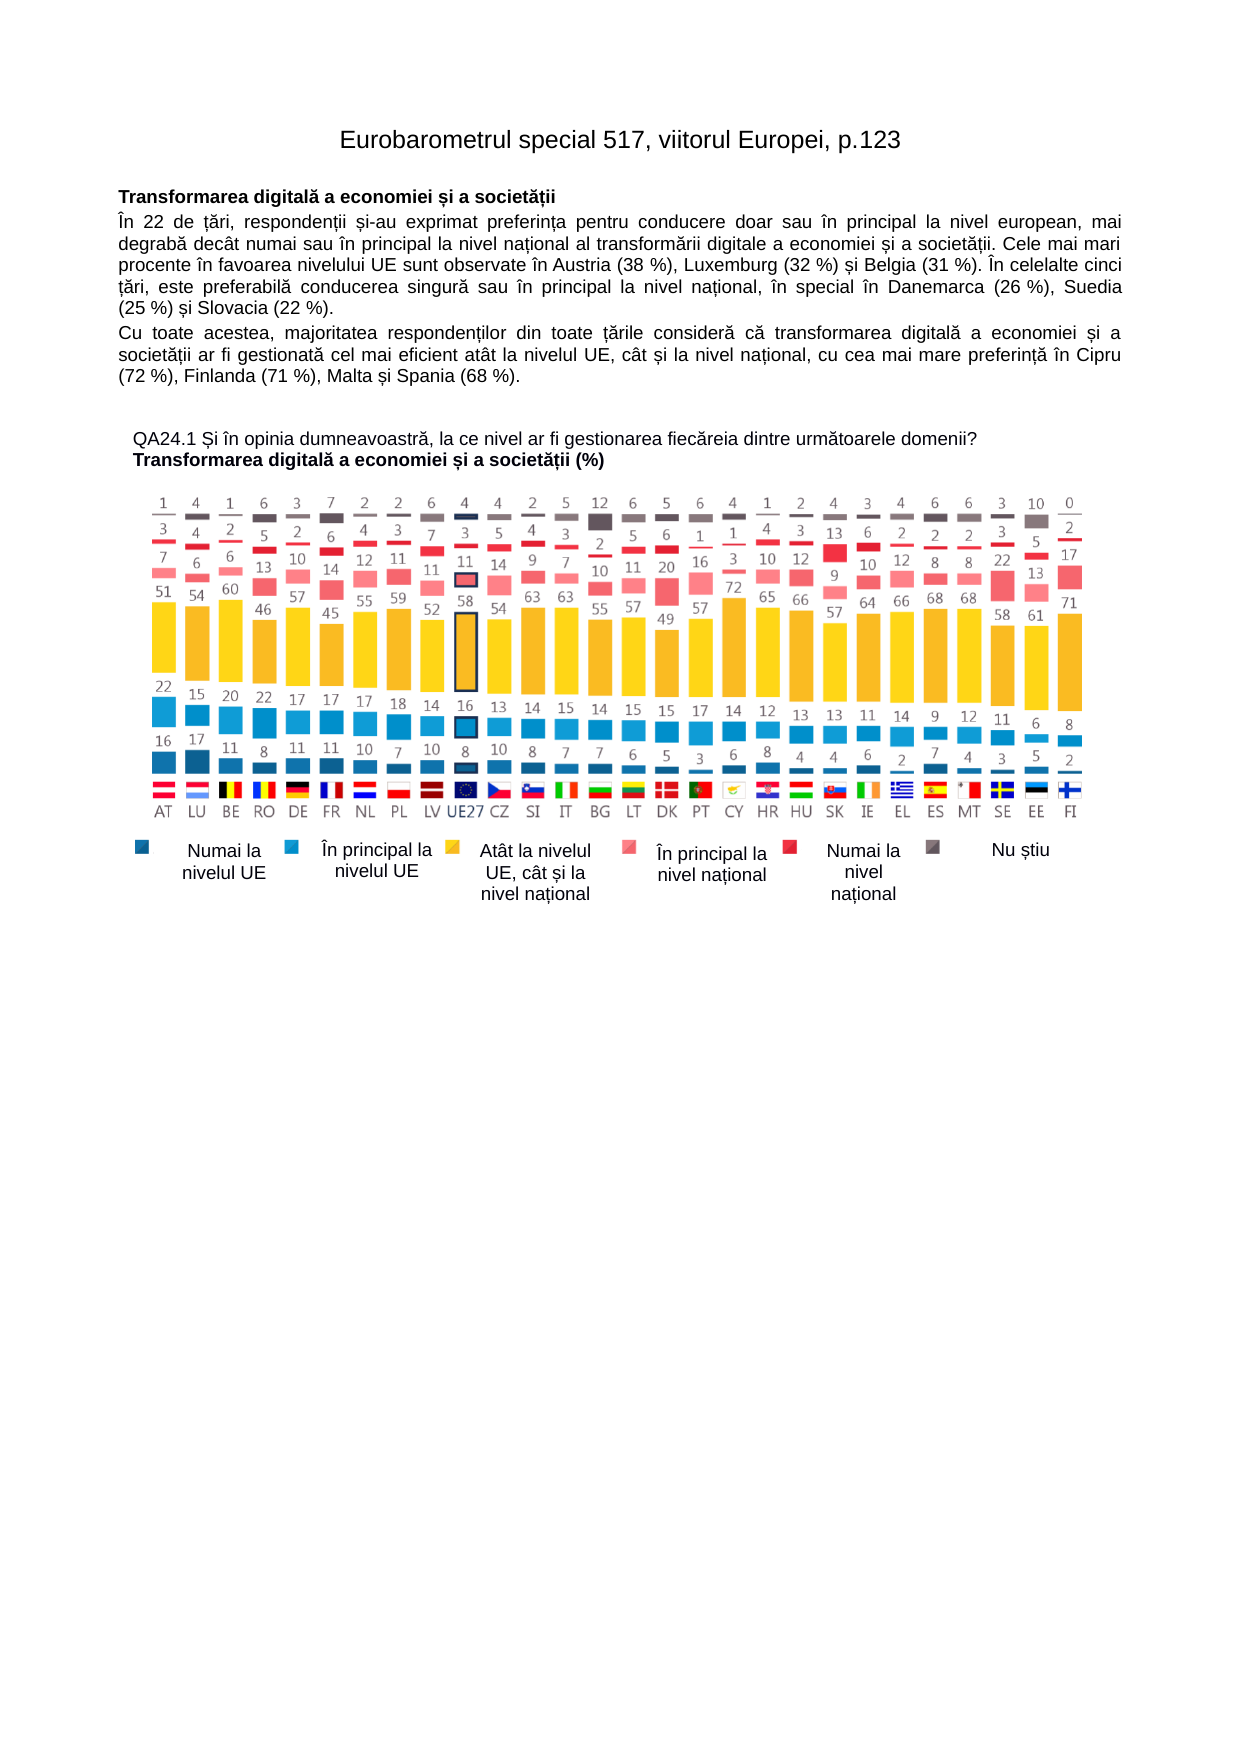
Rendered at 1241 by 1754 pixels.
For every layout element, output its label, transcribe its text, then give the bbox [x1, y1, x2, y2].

text În 22 de țări, respondenții și-au exprimat preferința pentru conducere doar sau în principal la nivel european, mai degrabă decât numai sau în principal la nivel național al transformării digitale a economiei și a societății. Cele mai mari procente în favoarea nivelului UE sunt observate în Austria (38 %), Luxemburg (32 %) și Belgia (31 %). În celelalte cinci țări, este preferabilă conducerea singură sau în principal la nivel național, în special în Danemarca (26 %), Suedia (25 %) și Slovacia (22 %). [118, 211, 1122, 319]
text Cu toate acestea, majoritatea respondenților din toate țările consideră că transformarea digitală a economiei și a societății ar fi gestionată cel mai eficient atât la nivelul UE, cât și la nivel național, cu cea mai mare preferință în Cipru (72 %), Finlanda (71 %), Malta și Spania (68 %). [118, 322, 1122, 387]
text Transformarea digitală a economiei și a societății [118, 186, 1122, 208]
picture [127, 824, 941, 875]
picture [140, 490, 1086, 821]
